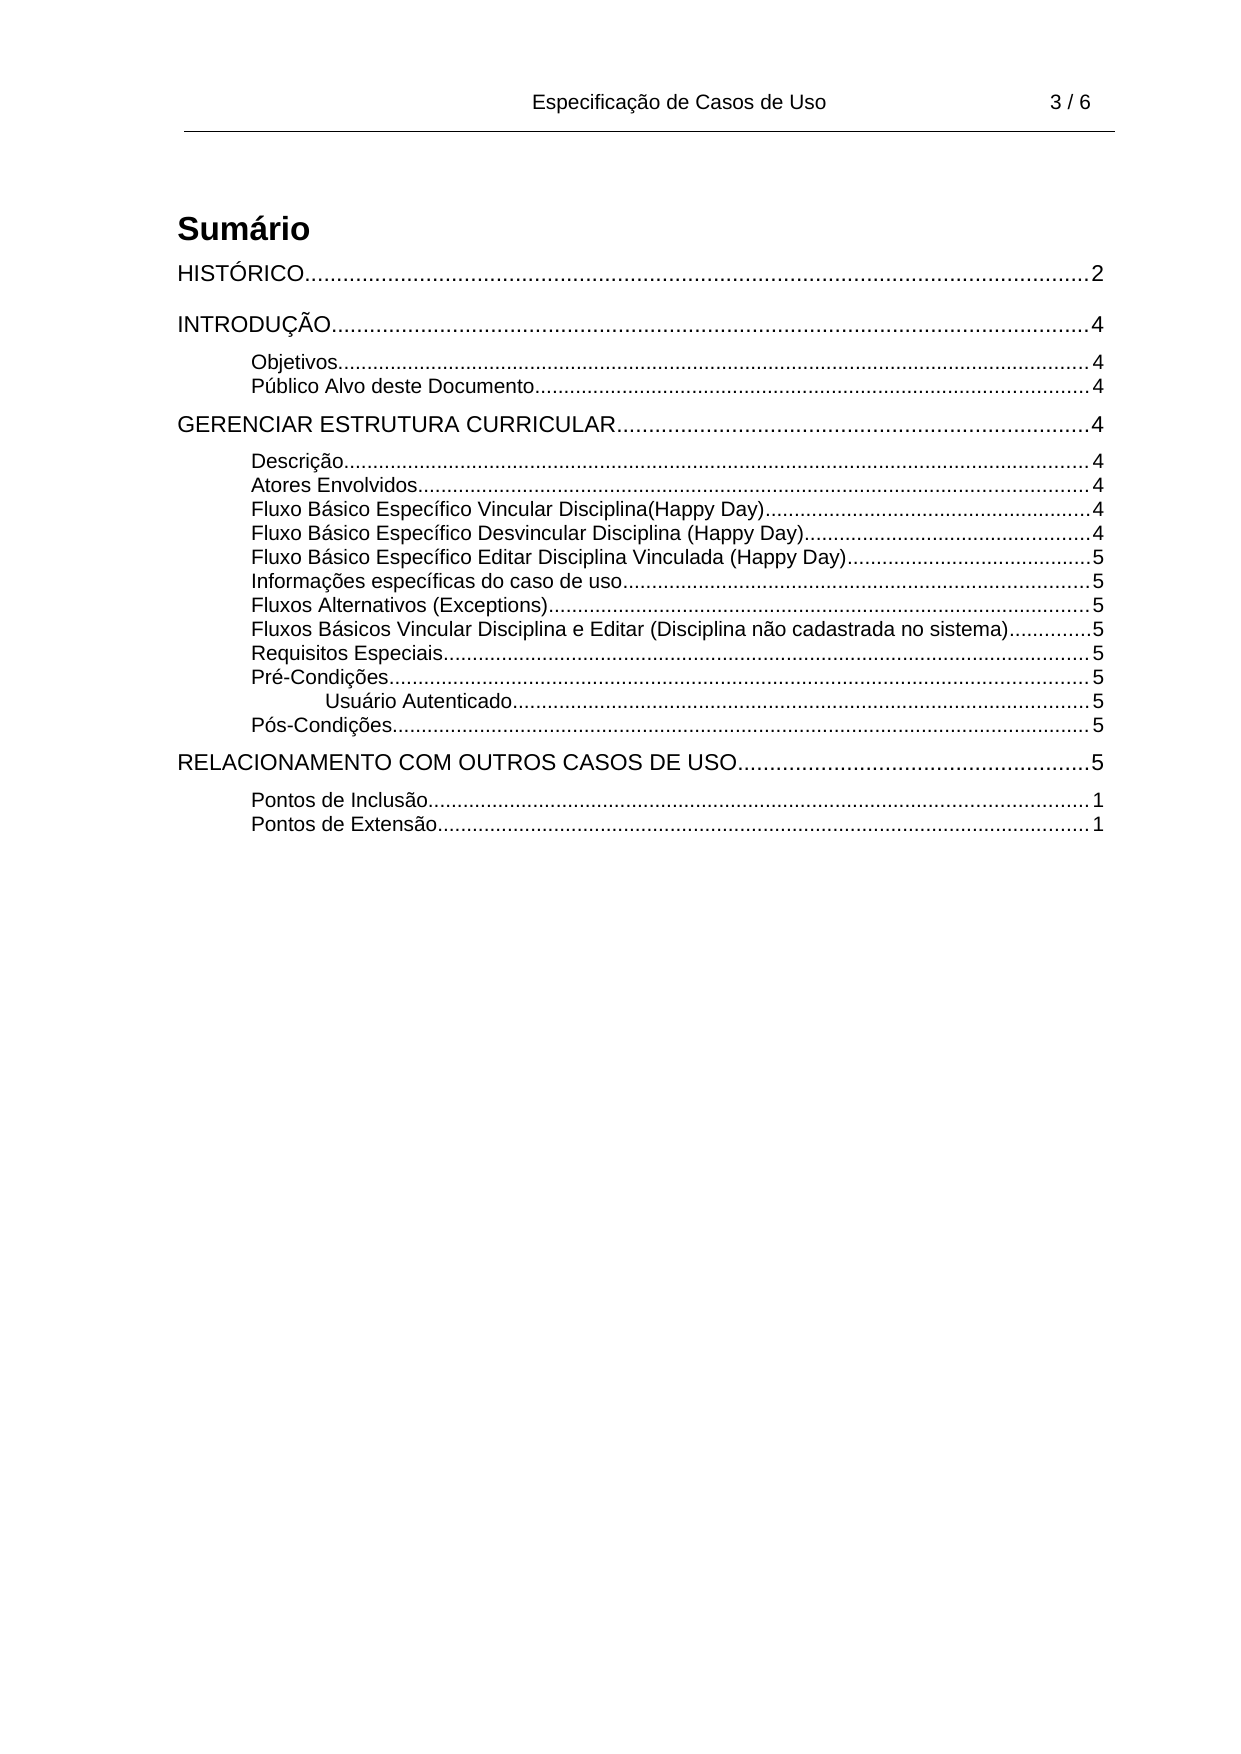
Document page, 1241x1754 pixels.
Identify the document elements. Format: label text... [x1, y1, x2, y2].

text gerenciar estrutura curricular 4 [177, 411, 1104, 437]
text Histórico 2 [177, 260, 1104, 286]
text Objetivos 4 [251, 350, 1104, 374]
text Público Alvo deste Documento 4 [251, 374, 1104, 398]
text Fluxos Básicos Vincular Disciplina e Editar (Disciplina não cadastrada no sistema) 5 [251, 617, 1104, 641]
text Pós-Condições 5 [251, 713, 1104, 737]
text Fluxo Básico Específico Vincular Disciplina(Happy Day) 4 [251, 497, 1104, 521]
subtitle Sumário [177, 209, 1104, 247]
text Atores Envolvidos 4 [251, 473, 1104, 497]
text Informações específicas do caso de uso 5 [251, 569, 1104, 593]
text Relacionamento com Outros Casos de Uso 5 [177, 749, 1104, 776]
text Fluxos Alternativos (Exceptions) 5 [251, 593, 1104, 617]
text Usuário Autenticado 5 [325, 689, 1104, 713]
text Introdução 4 [177, 311, 1104, 338]
text Requisitos Especiais 5 [251, 641, 1104, 665]
text Fluxo Básico Específico Editar Disciplina Vinculada (Happy Day) 5 [251, 545, 1104, 569]
text Pontos de Extensão 1 [251, 812, 1104, 836]
text Pontos de Inclusão 1 [251, 788, 1104, 812]
text Descrição 4 [251, 449, 1104, 473]
text Fluxo Básico Específico Desvincular Disciplina (Happy Day) 4 [251, 521, 1104, 545]
text Pré-Condições 5 [251, 665, 1104, 689]
